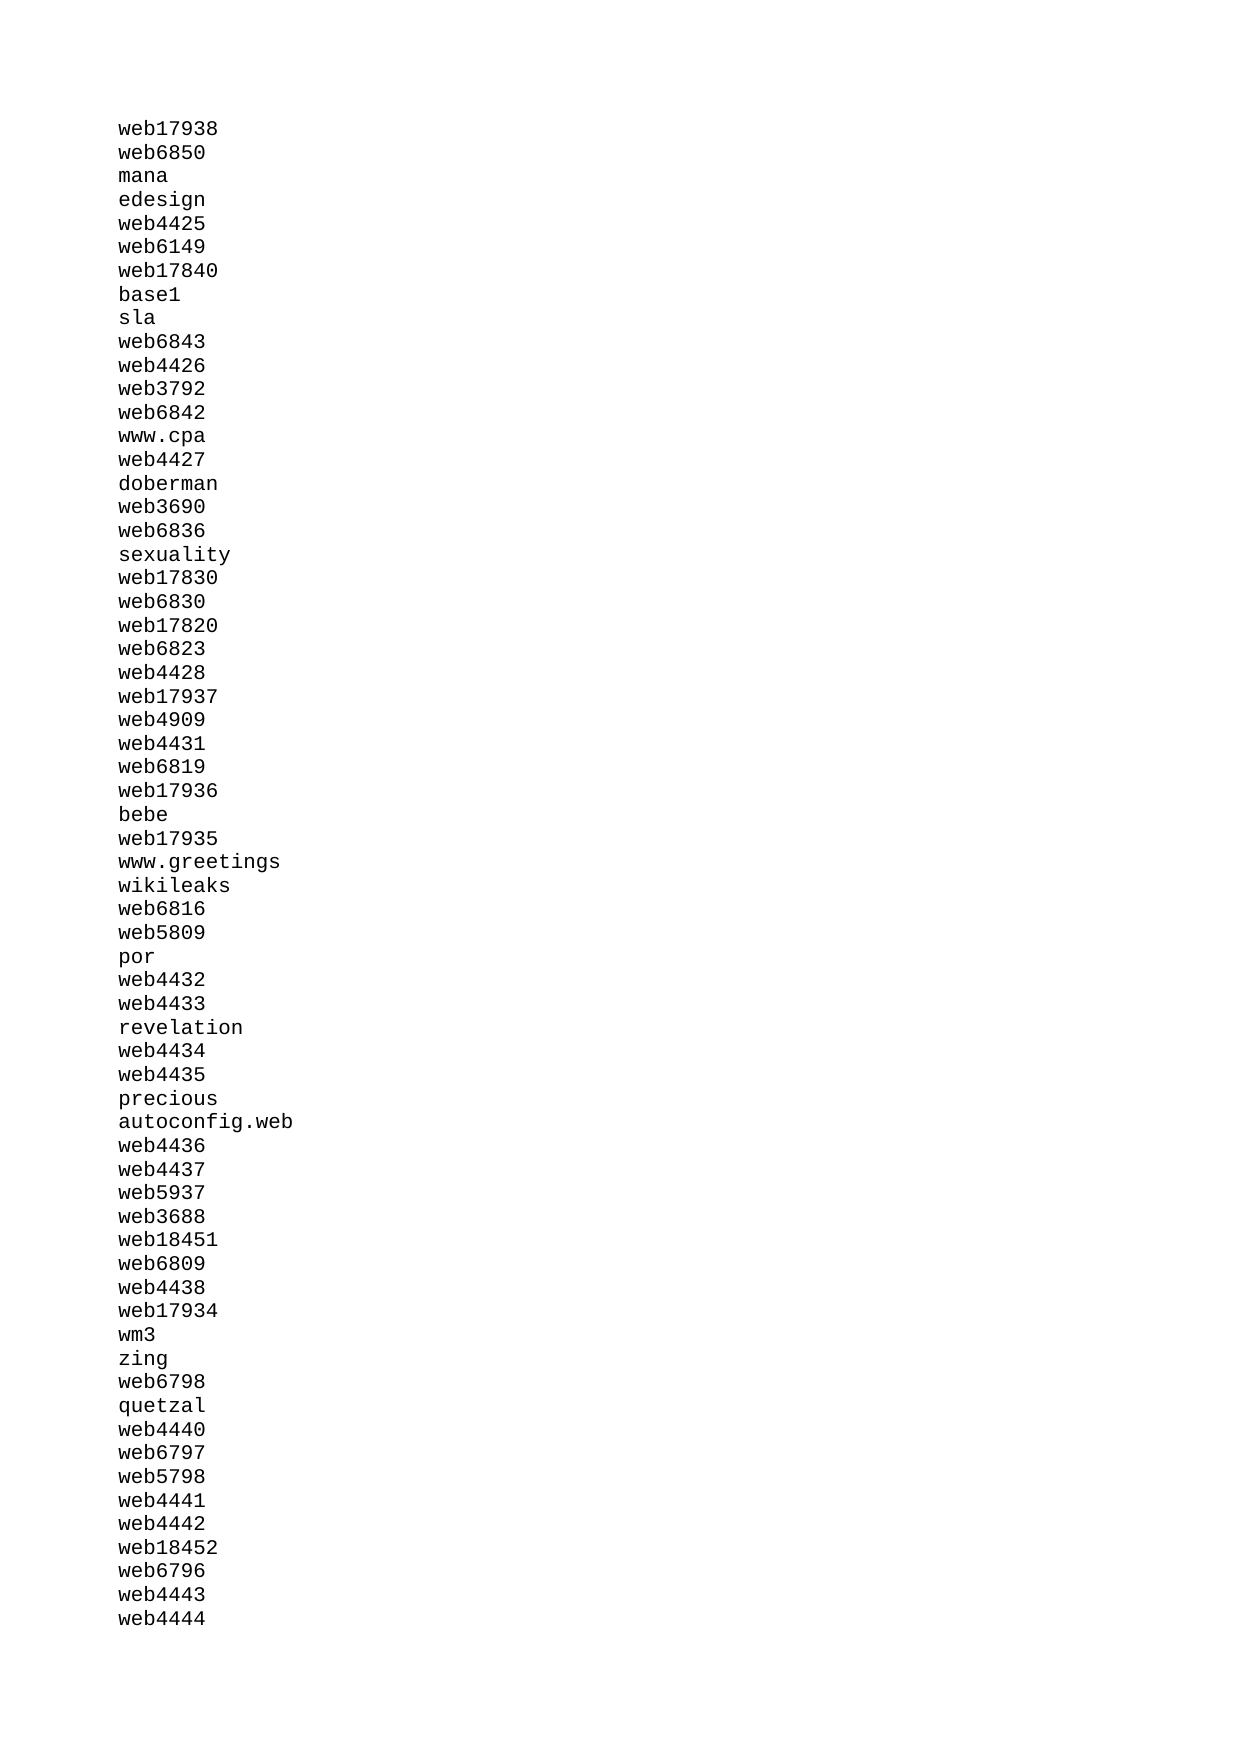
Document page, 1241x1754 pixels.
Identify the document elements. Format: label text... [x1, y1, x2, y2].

text bebe [118, 804, 1122, 827]
text web17840 [118, 260, 1122, 284]
text web6823 [118, 638, 1122, 662]
text web6796 [118, 1561, 1122, 1584]
text web4433 [118, 993, 1122, 1017]
text web18451 [118, 1229, 1122, 1253]
text quetzal [118, 1395, 1122, 1419]
text web4425 [118, 213, 1122, 236]
text web4441 [118, 1489, 1122, 1513]
text web17938 [118, 118, 1122, 142]
text web6809 [118, 1253, 1122, 1277]
text revelation [118, 1017, 1122, 1040]
text web17935 [118, 827, 1122, 851]
text web4427 [118, 449, 1122, 473]
text web5798 [118, 1466, 1122, 1489]
text web3690 [118, 496, 1122, 520]
text web4428 [118, 662, 1122, 686]
text www.cpa [118, 426, 1122, 449]
text web3792 [118, 378, 1122, 402]
text web4434 [118, 1040, 1122, 1064]
text web18452 [118, 1537, 1122, 1561]
text web6816 [118, 898, 1122, 922]
text web6798 [118, 1371, 1122, 1395]
text web6850 [118, 142, 1122, 165]
text wm3 [118, 1324, 1122, 1348]
text web4438 [118, 1277, 1122, 1300]
text autoconfig.web [118, 1111, 1122, 1135]
text web17936 [118, 780, 1122, 804]
text web6149 [118, 236, 1122, 260]
text web6830 [118, 591, 1122, 615]
text web4426 [118, 354, 1122, 378]
text web5809 [118, 922, 1122, 946]
text web6843 [118, 331, 1122, 354]
text web3688 [118, 1206, 1122, 1229]
text web4435 [118, 1064, 1122, 1088]
text web6842 [118, 402, 1122, 426]
text web4909 [118, 709, 1122, 733]
text sexuality [118, 544, 1122, 567]
text por [118, 946, 1122, 969]
text zing [118, 1348, 1122, 1371]
text web4431 [118, 733, 1122, 757]
text web4436 [118, 1135, 1122, 1158]
text web5937 [118, 1182, 1122, 1206]
text web4442 [118, 1513, 1122, 1537]
text web4432 [118, 969, 1122, 993]
text web17820 [118, 615, 1122, 638]
text web4443 [118, 1584, 1122, 1608]
text precious [118, 1088, 1122, 1111]
text web6836 [118, 520, 1122, 544]
text edesign [118, 189, 1122, 213]
text web17937 [118, 686, 1122, 709]
text doberman [118, 473, 1122, 496]
text web4440 [118, 1419, 1122, 1442]
text web17934 [118, 1300, 1122, 1324]
text web4437 [118, 1158, 1122, 1182]
text wikileaks [118, 875, 1122, 898]
text web6819 [118, 757, 1122, 780]
text web17830 [118, 567, 1122, 591]
text www.greetings [118, 851, 1122, 875]
text sla [118, 307, 1122, 331]
text mana [118, 165, 1122, 189]
text base1 [118, 284, 1122, 307]
text web6797 [118, 1442, 1122, 1466]
text web4444 [118, 1608, 1122, 1631]
